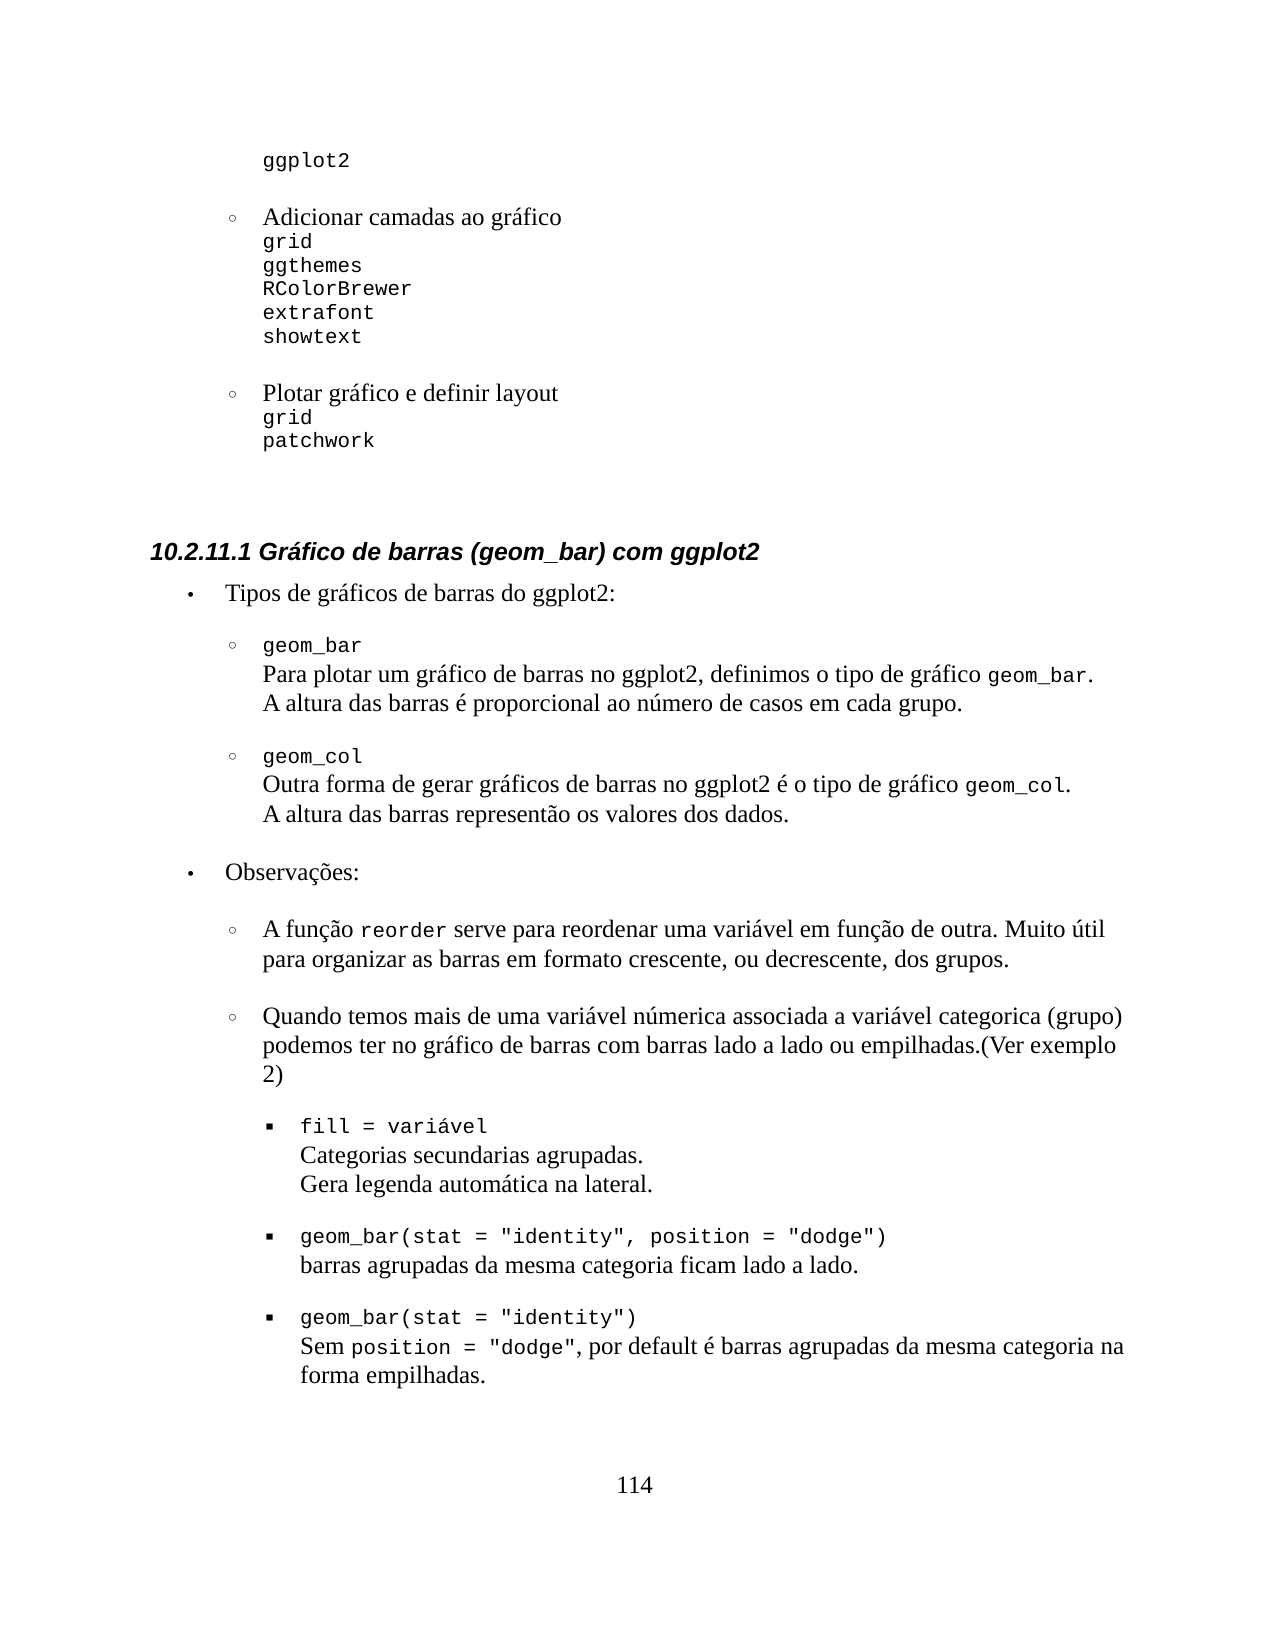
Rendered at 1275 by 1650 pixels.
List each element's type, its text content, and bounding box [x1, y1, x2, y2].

list fill = variável Categorias secundarias agrupadas. Gera legenda automática na lateral. [262, 1116, 1125, 1226]
list Tipos de gráficos de barras do ggplot2: [187, 578, 1125, 635]
list Adicionar camadas ao gráfico grid ggthemes RColorBrewer extrafont showtext [225, 202, 1125, 378]
list Plotar gráfico e definir layout grid patchwork [225, 378, 1125, 483]
list Quando temos mais de uma variável númerica associada a variável categorica (grupo) podemos ter no gráfico de barras com barras lado a lado ou empilhadas.(Ver exemplo 2) [225, 1001, 1125, 1116]
list A função reorder serve para reordenar uma variável em função de outra. Muito útil para organizar as barras em formato crescente, ou decrescente, dos grupos. [225, 914, 1125, 1001]
list Observações: [187, 857, 1125, 914]
list geom_bar Para plotar um gráfico de barras no ggplot2, definimos o tipo de gráfico geom_bar. A altura das barras é proporcional ao número de casos em cada grupo. [225, 635, 1125, 746]
list geom_bar(stat = "identity") Sem position = "dodge", por default é barras agrupadas da mesma categoria na forma empilhadas. [262, 1307, 1125, 1418]
subtitle 10.2.11.1 Gráfico de barras (geom_bar) com ggplot2 [150, 537, 1125, 565]
list geom_bar(stat = "identity", position = "dodge") barras agrupadas da mesma categoria ficam lado a lado. [262, 1226, 1125, 1307]
list geom_col Outra forma de gerar gráficos de barras no ggplot2 é o tipo de gráfico geom_col. A altura das barras representão os valores dos dados. [225, 746, 1125, 857]
list ggplot2 [225, 150, 1125, 202]
